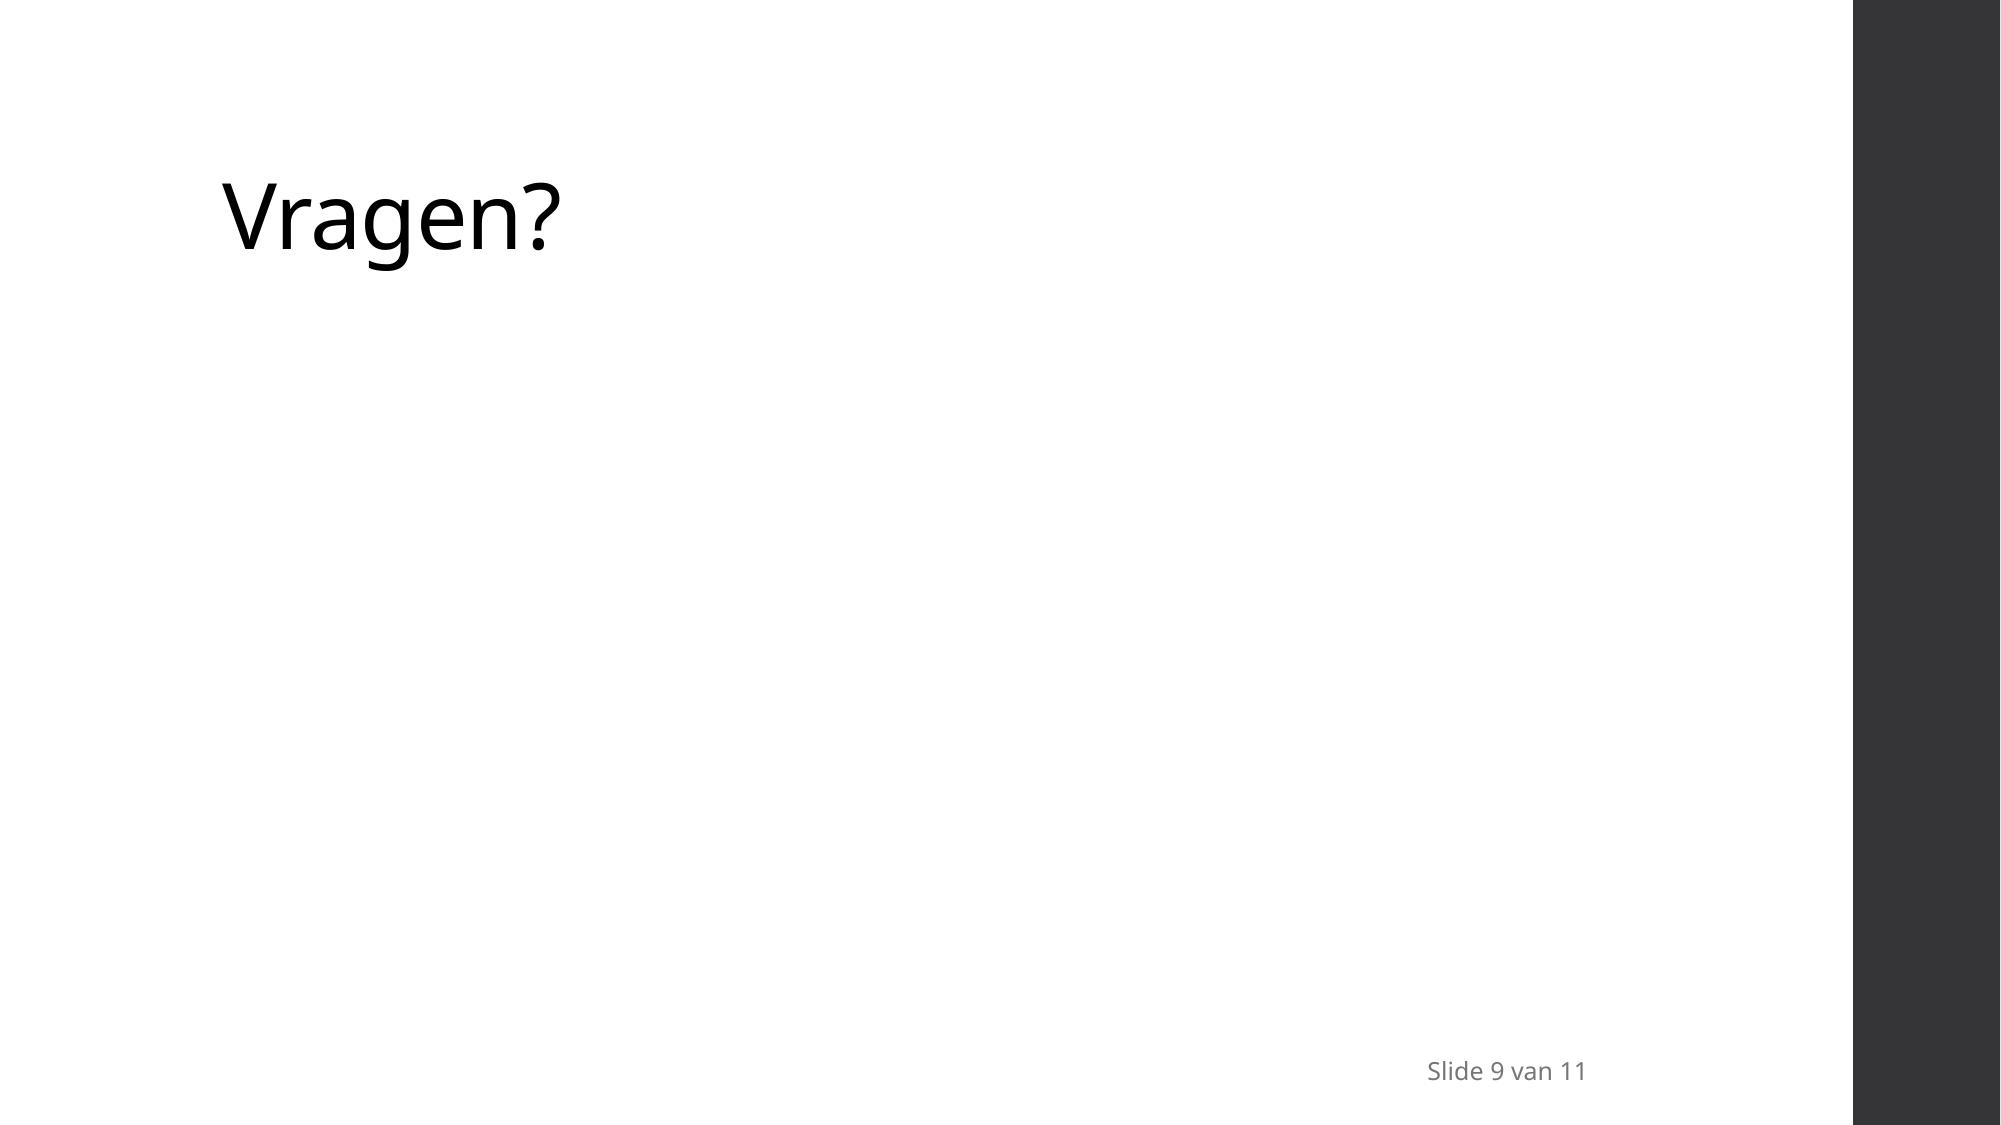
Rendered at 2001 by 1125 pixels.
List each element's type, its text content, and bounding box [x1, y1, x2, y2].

text_box Slide van 11 [1412, 1042, 1863, 1103]
title Vragen? [206, 60, 1797, 278]
